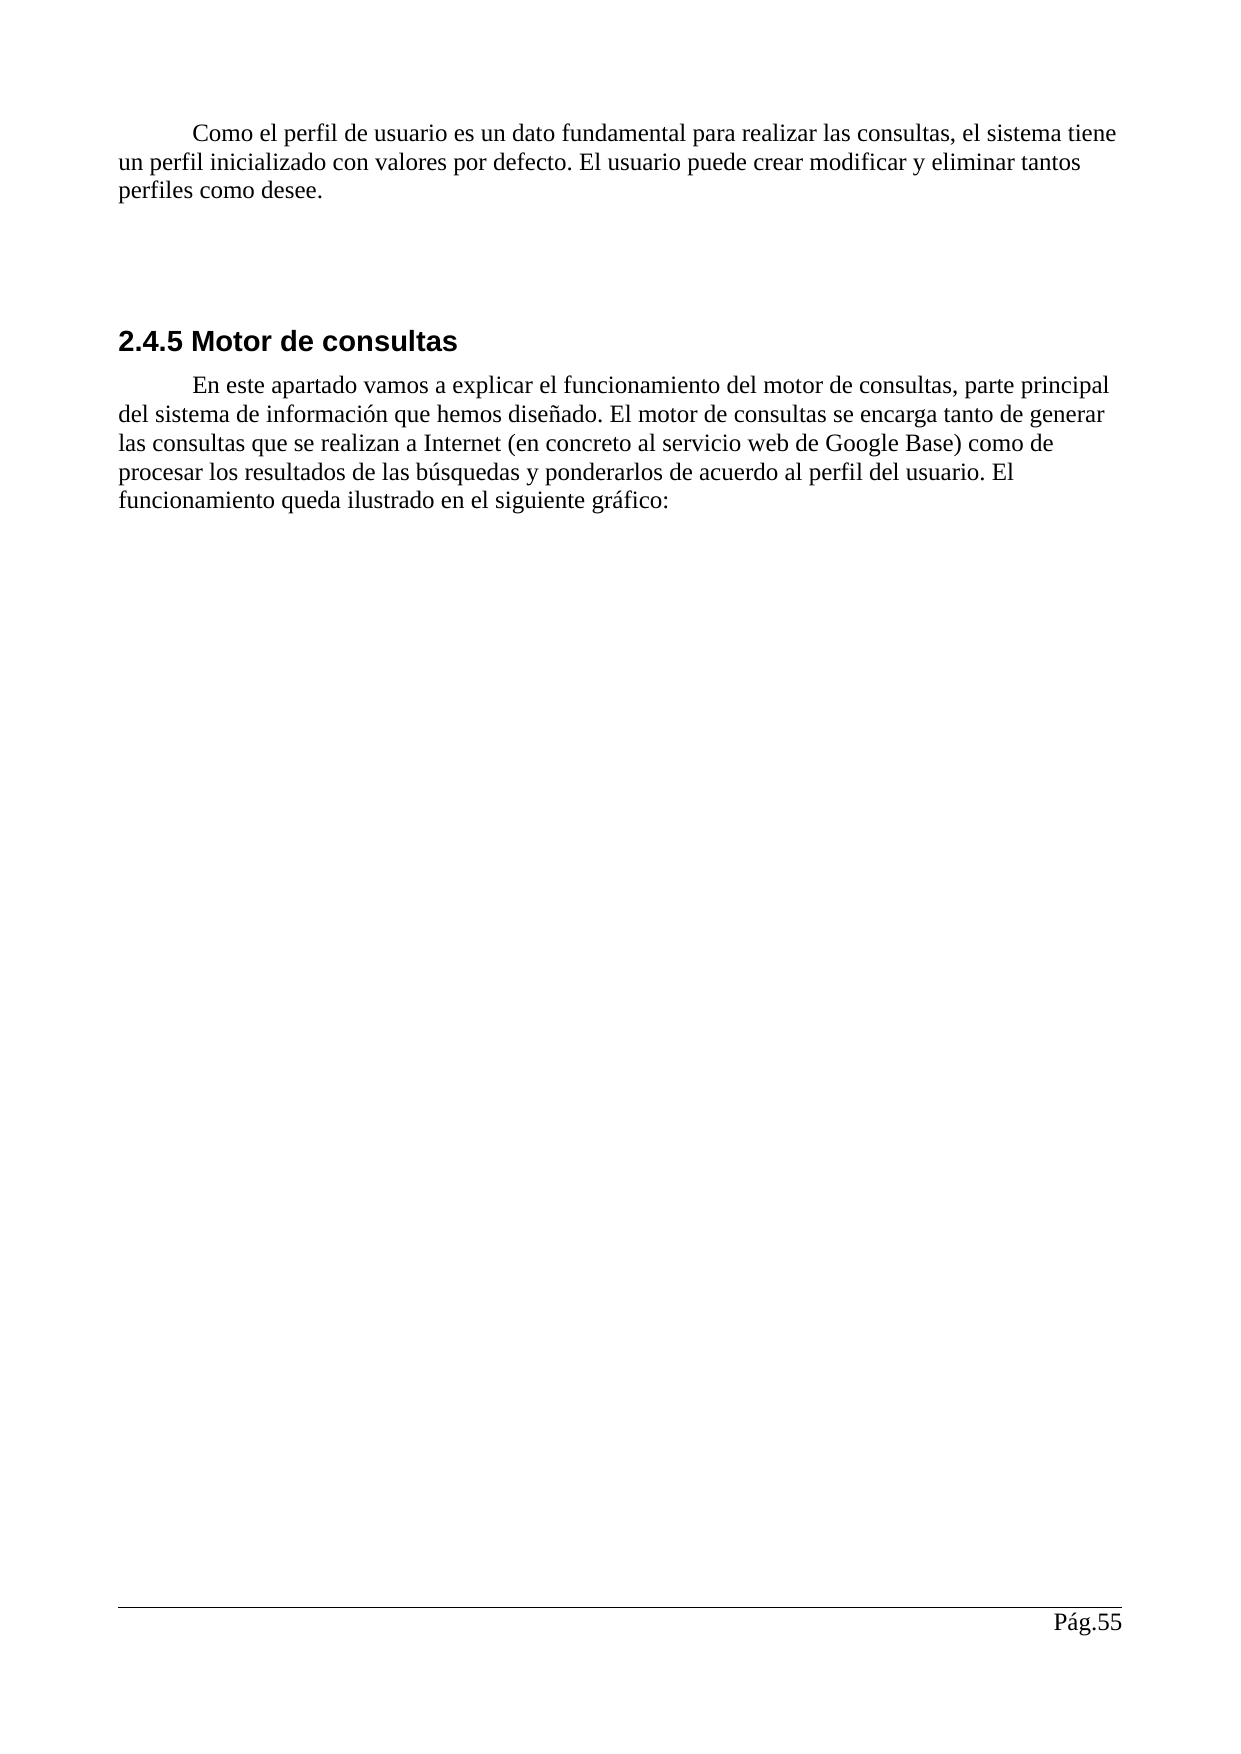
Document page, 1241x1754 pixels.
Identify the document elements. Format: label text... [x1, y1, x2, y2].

text Como el perfil de usuario es un dato fundamental para realizar las consultas, el sistema tiene un perfil inicializado con valores por defecto. El usuario puede crear modificar y eliminar tantos perfiles como desee. [118, 118, 1122, 204]
text En este apartado vamos a explicar el funcionamiento del motor de consultas, parte principal del sistema de información que hemos diseñado. El motor de consultas se encarga tanto de generar las consultas que se realizan a Internet (en concreto al servicio web de Google Base) como de procesar los resultados de las búsquedas y ponderarlos de acuerdo al perfil del usuario. El funcionamiento queda ilustrado en el siguiente gráfico: [118, 370, 1122, 514]
subtitle 2.4.5 Motor de consultas [118, 324, 1122, 358]
